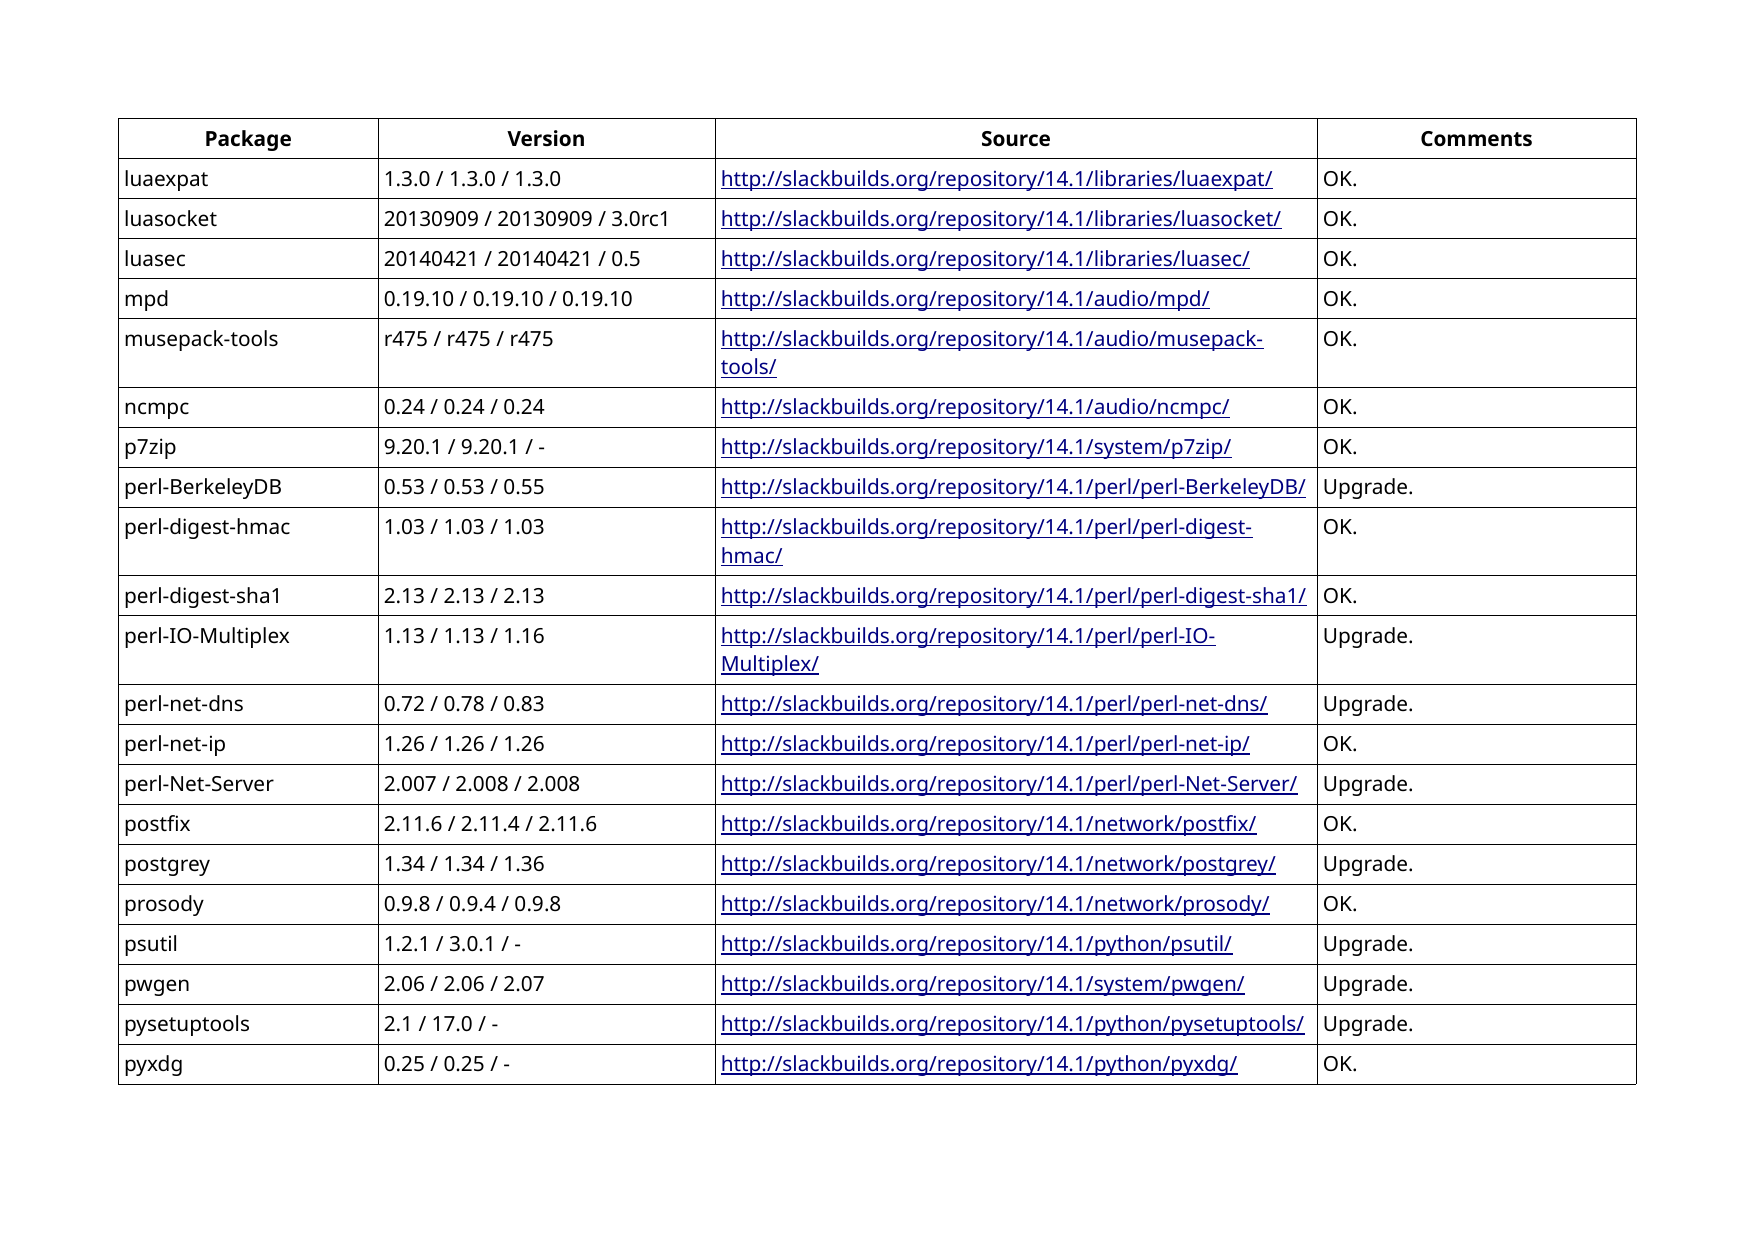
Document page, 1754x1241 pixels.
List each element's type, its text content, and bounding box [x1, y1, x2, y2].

table_cell 0.9.8 / 0.9.4 / 0.9.8 [379, 885, 715, 923]
table_cell http://slackbuilds.org/repository/14.1/perl/perl-net-ip/ [716, 725, 1317, 763]
table_cell 1.03 / 1.03 / 1.03 [379, 508, 715, 575]
table_cell OK. [1318, 279, 1636, 318]
table_cell http://slackbuilds.org/repository/14.1/perl/perl-digest-hmac/ [716, 508, 1317, 575]
table_cell r475 / r475 / r475 [379, 319, 715, 387]
table_cell http://slackbuilds.org/repository/14.1/perl/perl-BerkeleyDB/ [716, 468, 1317, 507]
table_cell Upgrade. [1318, 925, 1636, 963]
table_cell pyxdg [119, 1045, 378, 1083]
table_cell 0.72 / 0.78 / 0.83 [379, 685, 715, 723]
table_cell 2.1 / 17.0 / - [379, 1005, 715, 1043]
table_cell postfix [119, 805, 378, 843]
table_cell mpd [119, 279, 378, 318]
table_cell luasocket [119, 199, 378, 238]
table_cell perl-BerkeleyDB [119, 468, 378, 507]
table_cell perl-net-dns [119, 685, 378, 723]
table_cell http://slackbuilds.org/repository/14.1/network/postgrey/ [716, 845, 1317, 883]
table_cell Upgrade. [1318, 616, 1636, 683]
table_cell 1.13 / 1.13 / 1.16 [379, 616, 715, 683]
table_cell 2.06 / 2.06 / 2.07 [379, 965, 715, 1003]
table_cell 2.11.6 / 2.11.4 / 2.11.6 [379, 805, 715, 843]
table_cell perl-digest-hmac [119, 508, 378, 575]
table_cell http://slackbuilds.org/repository/14.1/network/postfix/ [716, 805, 1317, 843]
table_cell http://slackbuilds.org/repository/14.1/system/p7zip/ [716, 428, 1317, 467]
table_cell http://slackbuilds.org/repository/14.1/network/prosody/ [716, 885, 1317, 923]
table_header Comments [1318, 119, 1636, 158]
table_cell 0.25 / 0.25 / - [379, 1045, 715, 1083]
table_cell perl-digest-sha1 [119, 576, 378, 615]
table_cell OK. [1318, 388, 1636, 427]
table_cell perl-IO-Multiplex [119, 616, 378, 683]
table_cell 0.53 / 0.53 / 0.55 [379, 468, 715, 507]
table_cell OK. [1318, 805, 1636, 843]
table_cell OK. [1318, 508, 1636, 575]
table_cell Upgrade. [1318, 685, 1636, 723]
table_cell http://slackbuilds.org/repository/14.1/python/pyxdg/ [716, 1045, 1317, 1083]
table_cell http://slackbuilds.org/repository/14.1/audio/mpd/ [716, 279, 1317, 318]
table_cell Upgrade. [1318, 845, 1636, 883]
table_cell OK. [1318, 319, 1636, 387]
table_header Package [119, 119, 378, 158]
table_cell postgrey [119, 845, 378, 883]
table_cell perl-net-ip [119, 725, 378, 763]
table_cell Upgrade. [1318, 1005, 1636, 1043]
table_cell 0.19.10 / 0.19.10 / 0.19.10 [379, 279, 715, 318]
table_cell OK. [1318, 239, 1636, 278]
table_cell http://slackbuilds.org/repository/14.1/libraries/luaexpat/ [716, 159, 1317, 198]
table_cell http://slackbuilds.org/repository/14.1/perl/perl-net-dns/ [716, 685, 1317, 723]
table_cell 9.20.1 / 9.20.1 / - [379, 428, 715, 467]
table_cell p7zip [119, 428, 378, 467]
table_header Source [716, 119, 1317, 158]
table_cell http://slackbuilds.org/repository/14.1/perl/perl-Net-Server/ [716, 765, 1317, 803]
table_cell 20130909 / 20130909 / 3.0rc1 [379, 199, 715, 238]
table_cell http://slackbuilds.org/repository/14.1/libraries/luasec/ [716, 239, 1317, 278]
table_cell pysetuptools [119, 1005, 378, 1043]
table_cell OK. [1318, 428, 1636, 467]
table_cell http://slackbuilds.org/repository/14.1/perl/perl-digest-sha1/ [716, 576, 1317, 615]
table_cell http://slackbuilds.org/repository/14.1/python/psutil/ [716, 925, 1317, 963]
table_cell psutil [119, 925, 378, 963]
table_cell 20140421 / 20140421 / 0.5 [379, 239, 715, 278]
table_cell luaexpat [119, 159, 378, 198]
table_cell 2.13 / 2.13 / 2.13 [379, 576, 715, 615]
table_header Version [379, 119, 715, 158]
table_cell http://slackbuilds.org/repository/14.1/audio/ncmpc/ [716, 388, 1317, 427]
table_cell Upgrade. [1318, 468, 1636, 507]
table_cell http://slackbuilds.org/repository/14.1/system/pwgen/ [716, 965, 1317, 1003]
table_cell http://slackbuilds.org/repository/14.1/perl/perl-IO-Multiplex/ [716, 616, 1317, 683]
table_cell 2.007 / 2.008 / 2.008 [379, 765, 715, 803]
table_cell http://slackbuilds.org/repository/14.1/audio/musepack-tools/ [716, 319, 1317, 387]
table_cell OK. [1318, 576, 1636, 615]
table_cell http://slackbuilds.org/repository/14.1/libraries/luasocket/ [716, 199, 1317, 238]
table_cell luasec [119, 239, 378, 278]
table_cell Upgrade. [1318, 965, 1636, 1003]
table_cell http://slackbuilds.org/repository/14.1/python/pysetuptools/ [716, 1005, 1317, 1043]
table_cell OK. [1318, 199, 1636, 238]
table_cell musepack-tools [119, 319, 378, 387]
table_cell ncmpc [119, 388, 378, 427]
table_cell 1.3.0 / 1.3.0 / 1.3.0 [379, 159, 715, 198]
table_cell 0.24 / 0.24 / 0.24 [379, 388, 715, 427]
table_cell OK. [1318, 1045, 1636, 1083]
table_cell OK. [1318, 725, 1636, 763]
table_cell perl-Net-Server [119, 765, 378, 803]
table_cell Upgrade. [1318, 765, 1636, 803]
table_cell 1.26 / 1.26 / 1.26 [379, 725, 715, 763]
table_cell 1.2.1 / 3.0.1 / - [379, 925, 715, 963]
table_cell prosody [119, 885, 378, 923]
table_cell pwgen [119, 965, 378, 1003]
table_cell 1.34 / 1.34 / 1.36 [379, 845, 715, 883]
table_cell OK. [1318, 885, 1636, 923]
table_cell OK. [1318, 159, 1636, 198]
